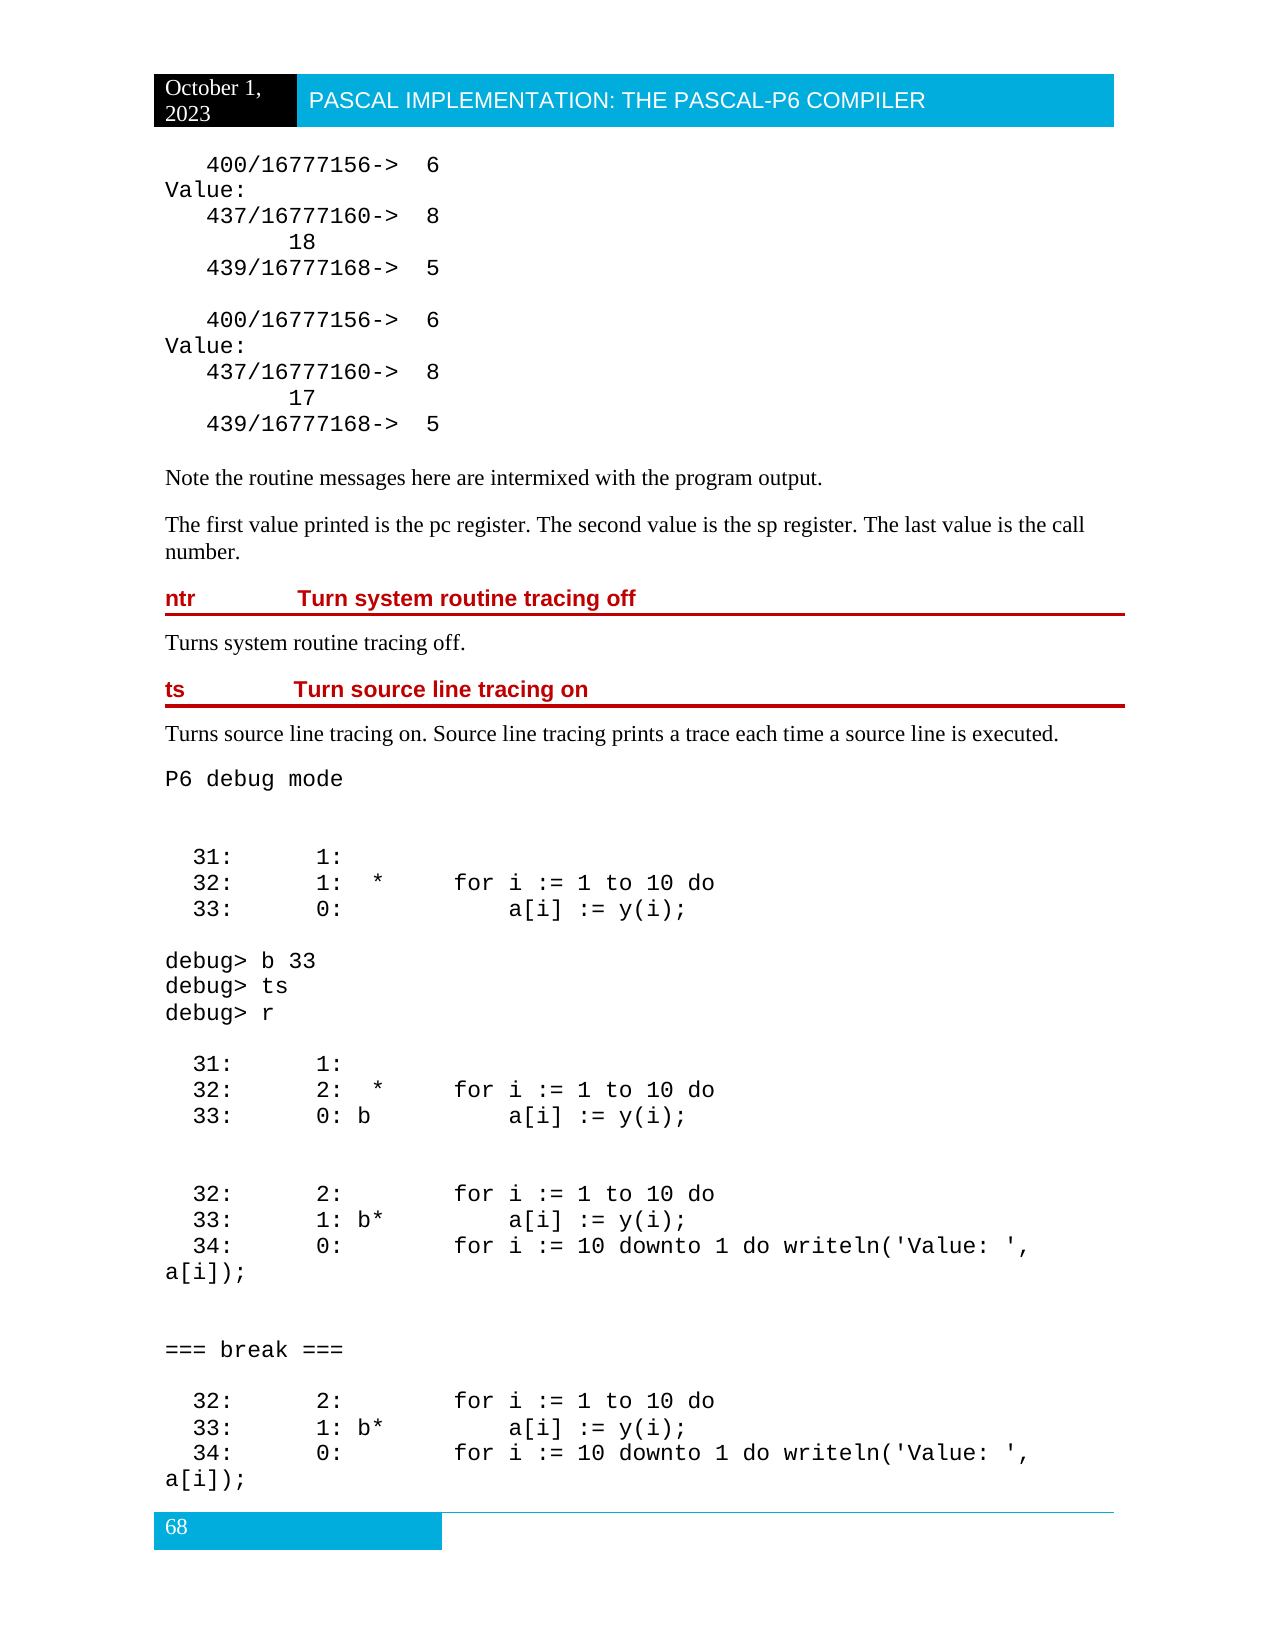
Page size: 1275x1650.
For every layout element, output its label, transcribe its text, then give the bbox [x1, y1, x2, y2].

text Value: [165, 334, 1125, 360]
text 34: 0: for i := 10 downto 1 do writeln('Value: ', a[i]); [165, 1234, 1125, 1286]
text P6 debug mode [165, 767, 1125, 793]
text 33: 1: b* a[i] := y(i); [165, 1416, 1125, 1442]
text 31: 1: [165, 1053, 1125, 1079]
text debug> ts [165, 975, 1125, 1001]
text 34: 0: for i := 10 downto 1 do writeln('Value: ', a[i]); [165, 1442, 1125, 1494]
subtitle ntr Turn system routine tracing off [165, 585, 1125, 613]
text 32: 2: for i := 1 to 10 do [165, 1182, 1125, 1208]
text 439/16777168-> 5 [165, 257, 1125, 283]
text 32: 2: * for i := 1 to 10 do [165, 1079, 1125, 1104]
text 33: 0: b a[i] := y(i); [165, 1104, 1125, 1131]
text 32: 2: for i := 1 to 10 do [165, 1390, 1125, 1416]
text 31: 1: [165, 845, 1125, 871]
text Note the routine messages here are intermixed with the program output. [165, 464, 1125, 491]
text 18 [165, 231, 1125, 257]
text 439/16777168-> 5 [165, 412, 1125, 438]
text debug> r [165, 1001, 1125, 1027]
text debug> b 33 [165, 949, 1125, 975]
text Turns system routine tracing off. [165, 629, 1125, 655]
text 437/16777160-> 8 [165, 205, 1125, 231]
text 33: 1: b* a[i] := y(i); [165, 1208, 1125, 1234]
text === break === [165, 1338, 1125, 1364]
text 437/16777160-> 8 [165, 360, 1125, 386]
text 32: 1: * for i := 1 to 10 do [165, 871, 1125, 897]
text 400/16777156-> 6 [165, 308, 1125, 334]
text Value: [165, 179, 1125, 205]
subtitle ts Turn source line tracing on [165, 676, 1125, 704]
text 17 [165, 386, 1125, 412]
text 400/16777156-> 6 [165, 153, 1125, 179]
text 33: 0: a[i] := y(i); [165, 897, 1125, 923]
text Turns source line tracing on. Source line tracing prints a trace each time a source line is executed. [165, 720, 1125, 747]
text The first value printed is the pc register. The second value is the sp register. The last value is the call number. [165, 511, 1125, 564]
